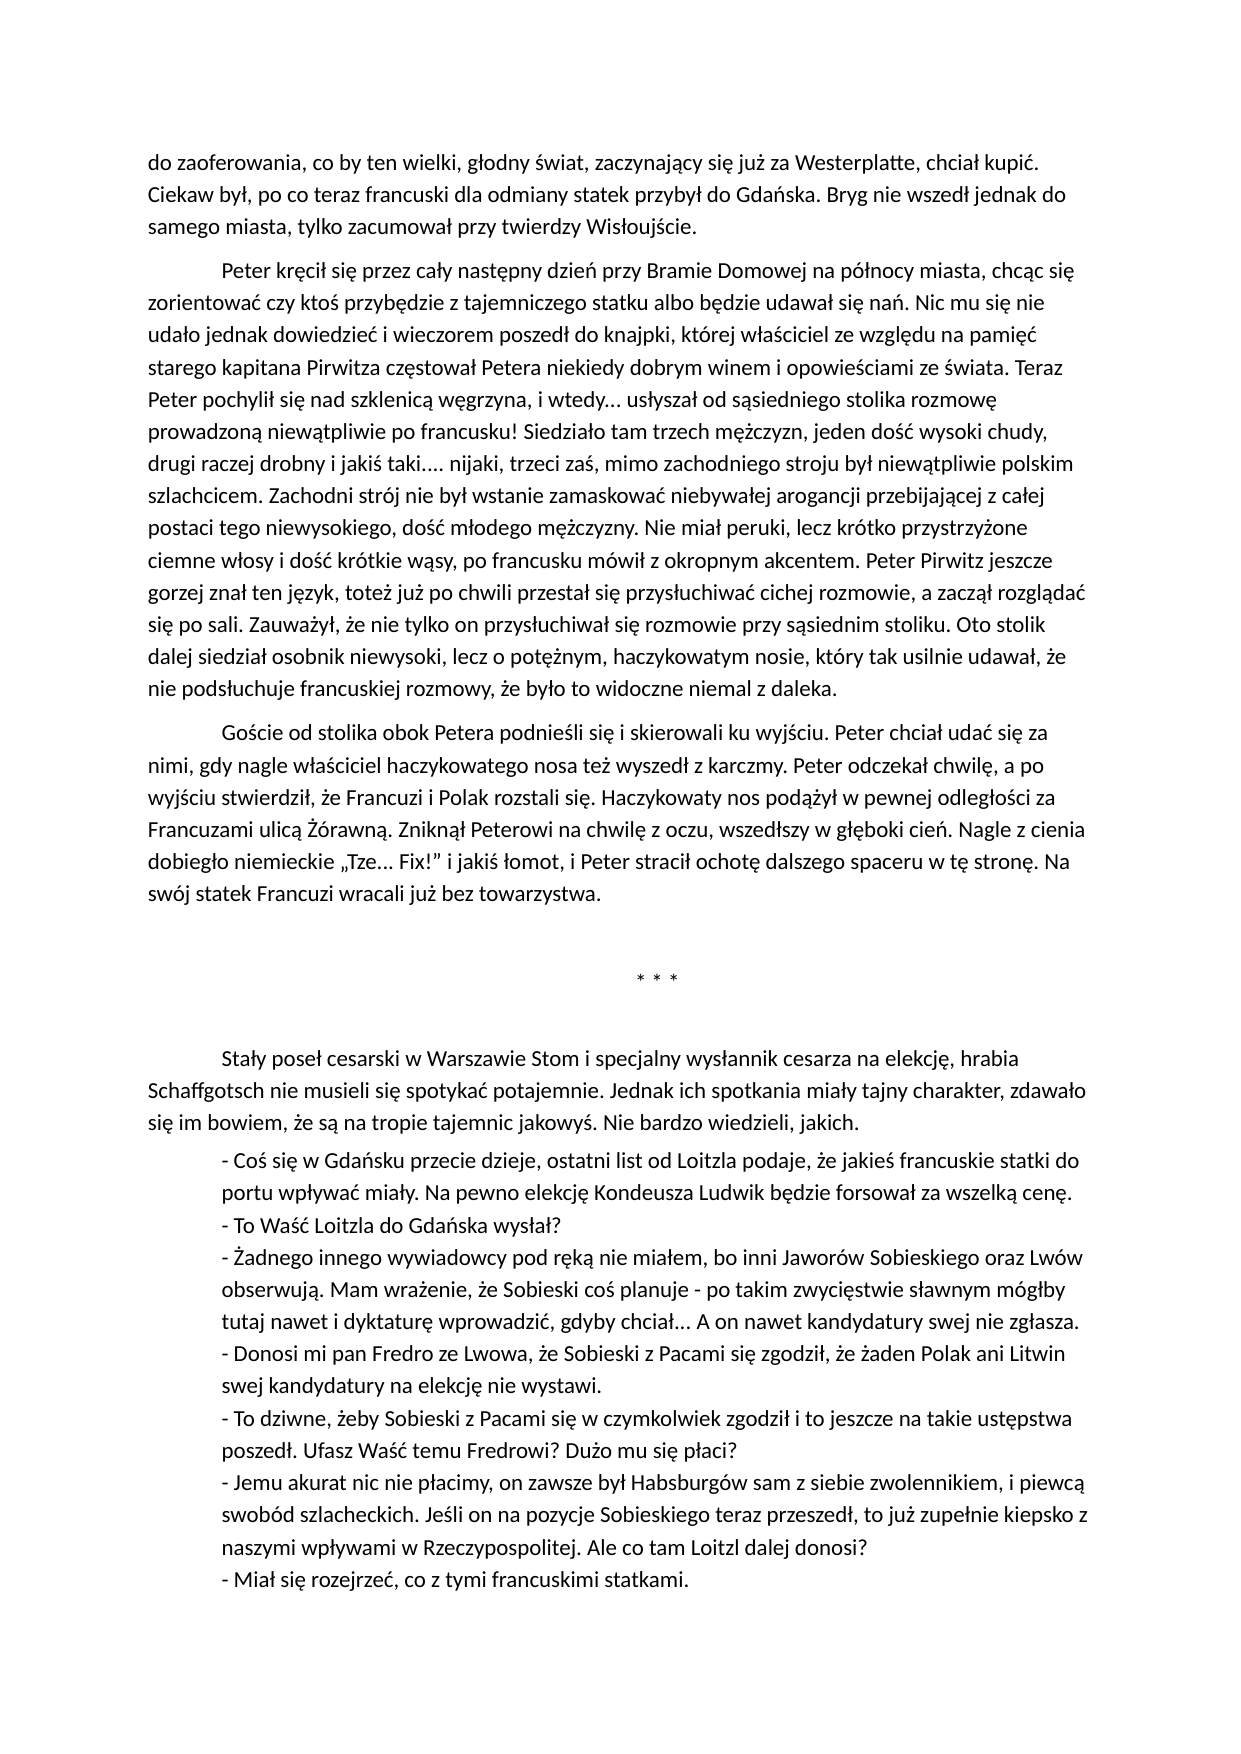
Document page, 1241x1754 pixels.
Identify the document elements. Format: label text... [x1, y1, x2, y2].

text - To Waść Loitzla do Gdańska wysłał? [221, 1211, 1093, 1239]
text * * * [148, 968, 1093, 996]
text - Coś się w Gdańsku przecie dzieje, ostatni list od Loitzla podaje, że jakieś francuskie statki do portu wpływać miały. Na pewno elekcję Kondeusza Ludwik będzie forsował za wszelką cenę. [221, 1146, 1093, 1207]
text - Jemu akurat nic nie płacimy, on zawsze był Habsburgów sam z siebie zwolennikiem, i piewcą swobód szlacheckich. Jeśli on na pozycje Sobieskiego teraz przeszedł, to już zupełnie kiepsko z naszymi wpływami w Rzeczypospolitej. Ale co tam Loitzl dalej donosi? [221, 1468, 1093, 1561]
text - Żadnego innego wywiadowcy pod ręką nie miałem, bo inni Jaworów Sobieskiego oraz Lwów obserwują. Mam wrażenie, że Sobieski coś planuje - po takim zwycięstwie sławnym mógłby tutaj nawet i dyktaturę wprowadzić, gdyby chciał... A on nawet kandydatury swej nie zgłasza. [221, 1243, 1093, 1335]
text Peter kręcił się przez cały następny dzień przy Bramie Domowej na północy miasta, chcąc się zorientować czy ktoś przybędzie z tajemniczego statku albo będzie udawał się nań. Nic mu się nie udało jednak dowiedzieć i wieczorem poszedł do knajpki, której właściciel ze względu na pamięć starego kapitana Pirwitza częstował Petera niekiedy dobrym winem i opowieściami ze świata. Teraz Peter pochylił się nad szklenicą węgrzyna, i wtedy... usłyszał od sąsiedniego stolika rozmowę prowadzoną niewątpliwie po francusku! Siedziało tam trzech mężczyzn, jeden dość wysoki chudy, drugi raczej drobny i jakiś taki.... nijaki, trzeci zaś, mimo zachodniego stroju był niewątpliwie polskim szlachcicem. Zachodni strój nie był wstanie zamaskować niebywałej arogancji przebijającej z całej postaci tego niewysokiego, dość młodego mężczyzny. Nie miał peruki, lecz krótko przystrzyżone ciemne włosy i dość krótkie wąsy, po francusku mówił z okropnym akcentem. Peter Pirwitz jeszcze gorzej znał ten język, toteż już po chwili przestał się przysłuchiwać cichej rozmowie, a zaczął rozglądać się po sali. Zauważył, że nie tylko on przysłuchiwał się rozmowie przy sąsiednim stoliku. Oto stolik dalej siedział osobnik niewysoki, lecz o potężnym, haczykowatym nosie, który tak usilnie udawał, że nie podsłuchuje francuskiej rozmowy, że było to widoczne niemal z daleka. [148, 256, 1093, 702]
text do zaoferowania, co by ten wielki, głodny świat, zaczynający się już za Westerplatte, chciał kupić. Ciekaw był, po co teraz francuski dla odmiany statek przybył do Gdańska. Bryg nie wszedł jednak do samego miasta, tylko zacumował przy twierdzy Wisłoujście. [148, 148, 1093, 240]
text - To dziwne, żeby Sobieski z Pacami się w czymkolwiek zgodził i to jeszcze na takie ustępstwa poszedł. Ufasz Waść temu Fredrowi? Dużo mu się płaci? [221, 1404, 1093, 1464]
text Stały poseł cesarski w Warszawie Stom i specjalny wysłannik cesarza na elekcję, hrabia Schaffgotsch nie musieli się spotykać potajemnie. Jednak ich spotkania miały tajny charakter, zdawało się im bowiem, że są na tropie tajemnic jakowyś. Nie bardzo wiedzieli, jakich. [148, 1044, 1093, 1136]
text - Miał się rozejrzeć, co z tymi francuskimi statkami. [221, 1565, 1093, 1593]
text Goście od stolika obok Petera podnieśli się i skierowali ku wyjściu. Peter chciał udać się za nimi, gdy nagle właściciel haczykowatego nosa też wyszedł z karczmy. Peter odczekał chwilę, a po wyjściu stwierdził, że Francuzi i Polak rozstali się. Haczykowaty nos podążył w pewnej odległości za Francuzami ulicą Żórawną. Zniknął Peterowi na chwilę z oczu, wszedłszy w głęboki cień. Nagle z cienia dobiegło niemieckie „Tze... Fix!” i jakiś łomot, i Peter stracił ochotę dalszego spaceru w tę stronę. Na swój statek Francuzi wracali już bez towarzystwa. [148, 718, 1093, 907]
text - Donosi mi pan Fredro ze Lwowa, że Sobieski z Pacami się zgodził, że żaden Polak ani Litwin swej kandydatury na elekcję nie wystawi. [221, 1339, 1093, 1400]
